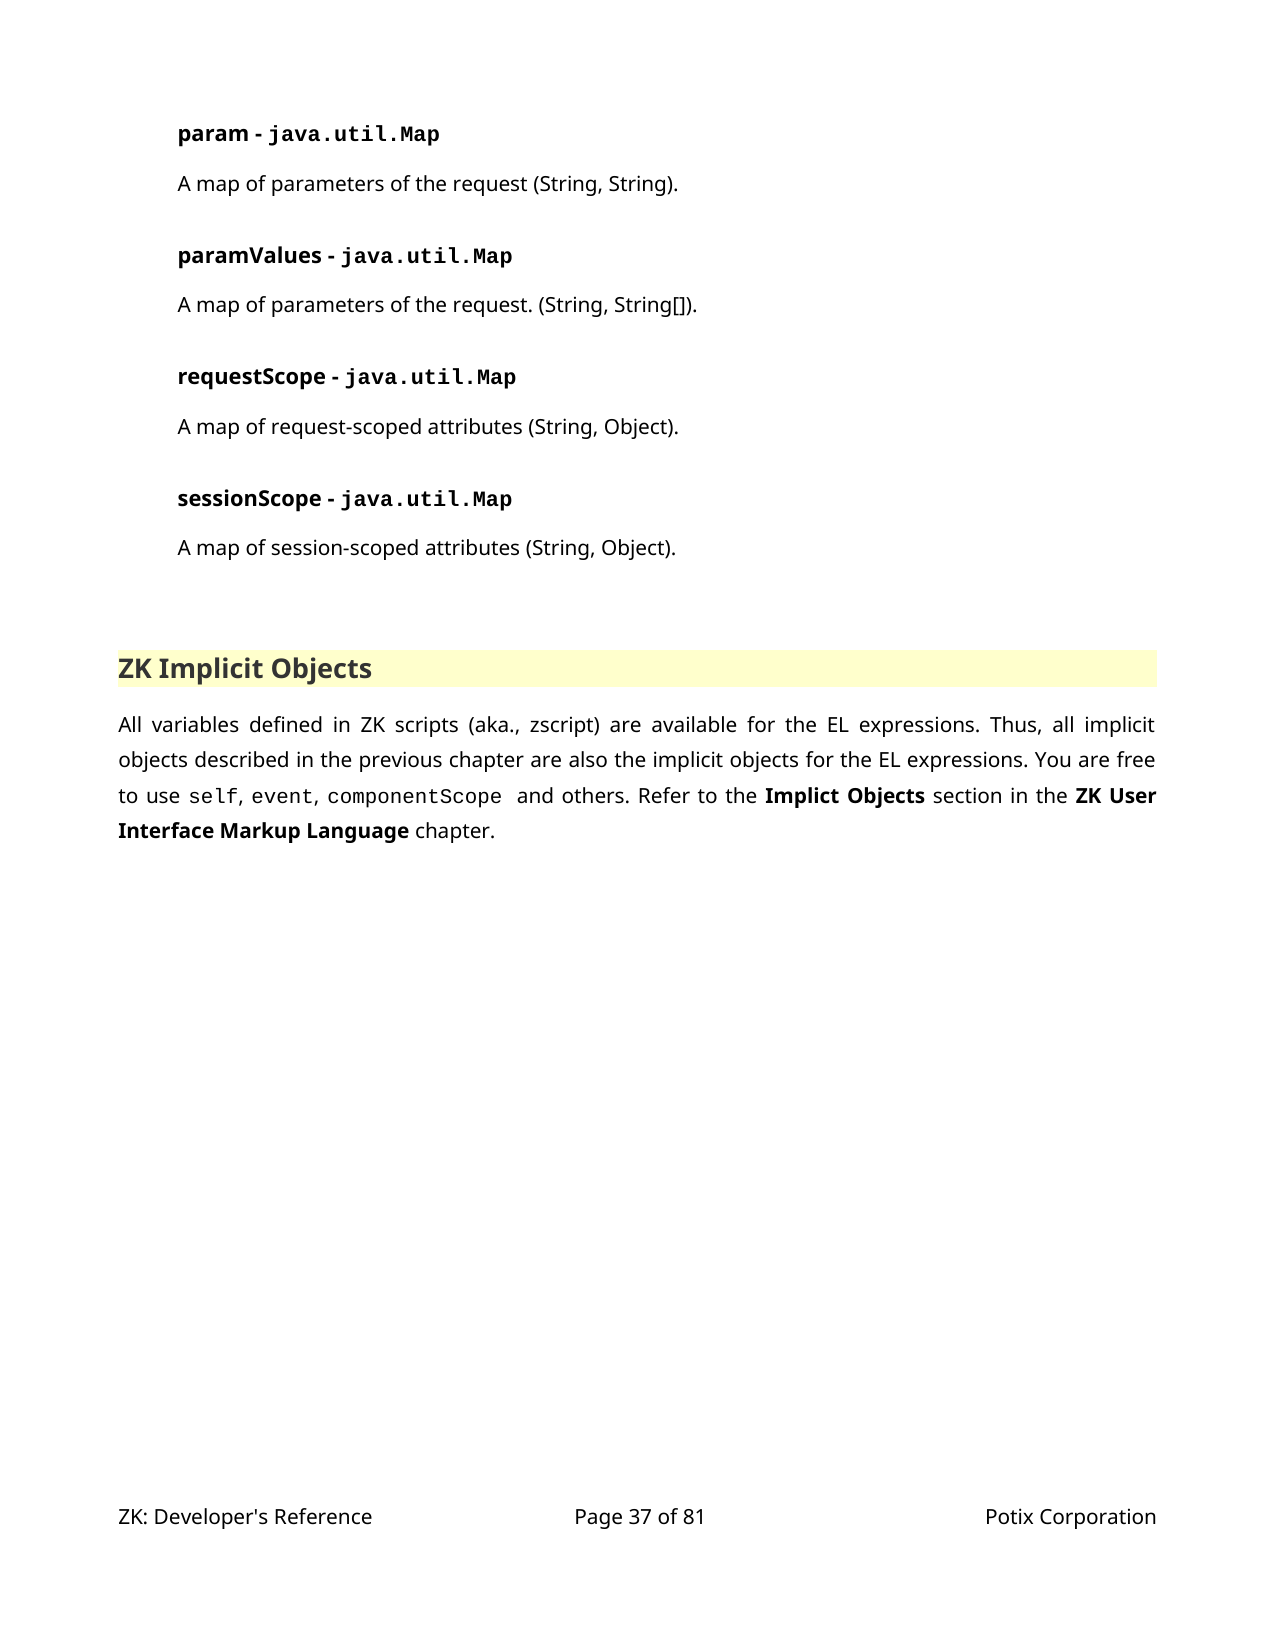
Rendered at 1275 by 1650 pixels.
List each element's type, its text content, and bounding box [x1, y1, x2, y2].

text A map of parameters of the request (String, String). [177, 169, 1157, 197]
text A map of parameters of the request. (String, String[]). [177, 290, 1157, 318]
text All variables defined in ZK scripts (aka., zscript) are available for the EL expressions. Thus, all implicit objects described in the previous chapter are also the implicit objects for the EL expressions. You are free to use self, event, componentScope and others. Refer to the Implict Objects section in the ZK User Interface Markup Language chapter. [118, 710, 1157, 844]
text A map of session-scoped attributes (String, Object). [177, 533, 1157, 561]
text A map of request-scoped attributes (String, Object). [177, 412, 1157, 440]
subtitle param - java.util.Map [177, 118, 1157, 148]
subtitle paramValues - java.util.Map [177, 239, 1157, 270]
subtitle ZK Implicit Objects [118, 650, 1157, 687]
subtitle requestScope - java.util.Map [177, 361, 1157, 391]
subtitle sessionScope - java.util.Map [177, 482, 1157, 513]
